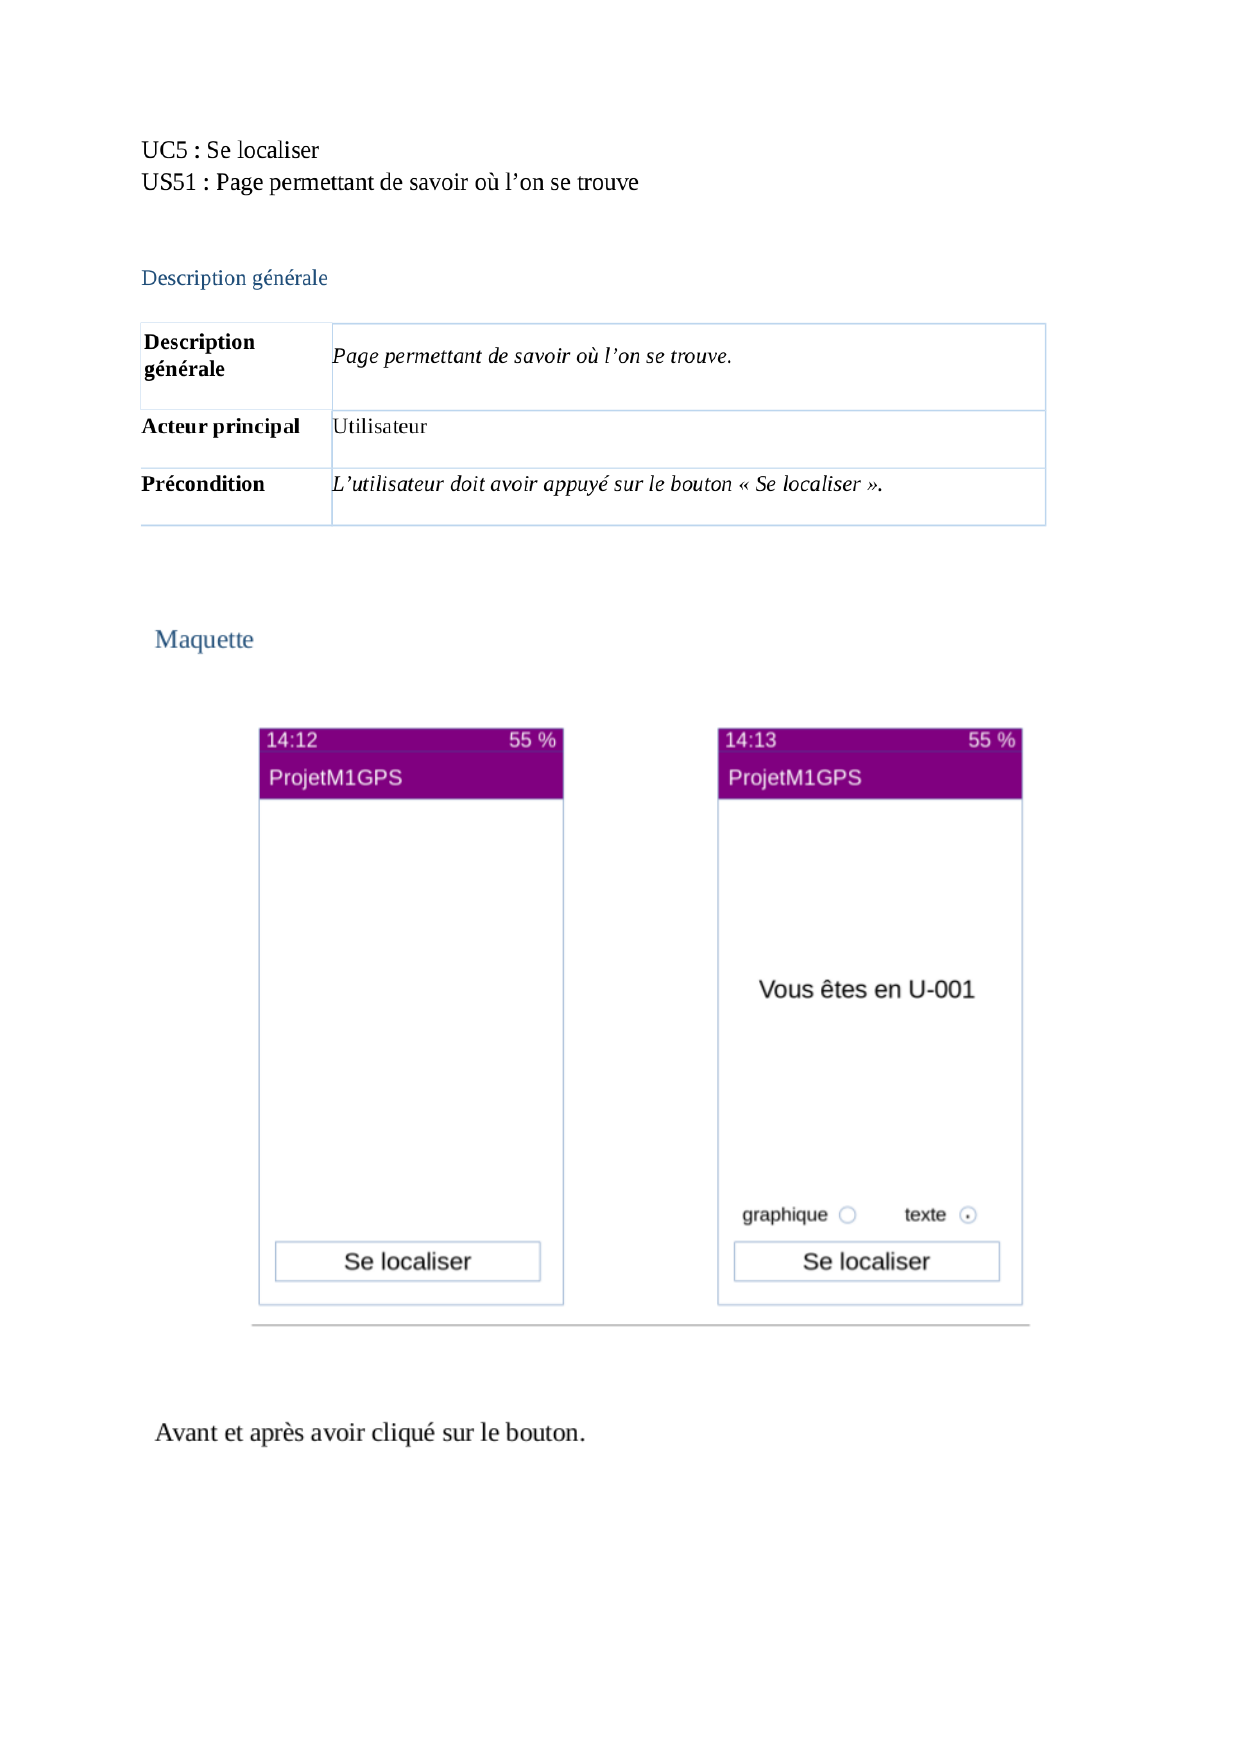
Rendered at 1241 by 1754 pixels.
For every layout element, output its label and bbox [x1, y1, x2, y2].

picture [118, 118, 1123, 569]
picture [118, 601, 1123, 1479]
